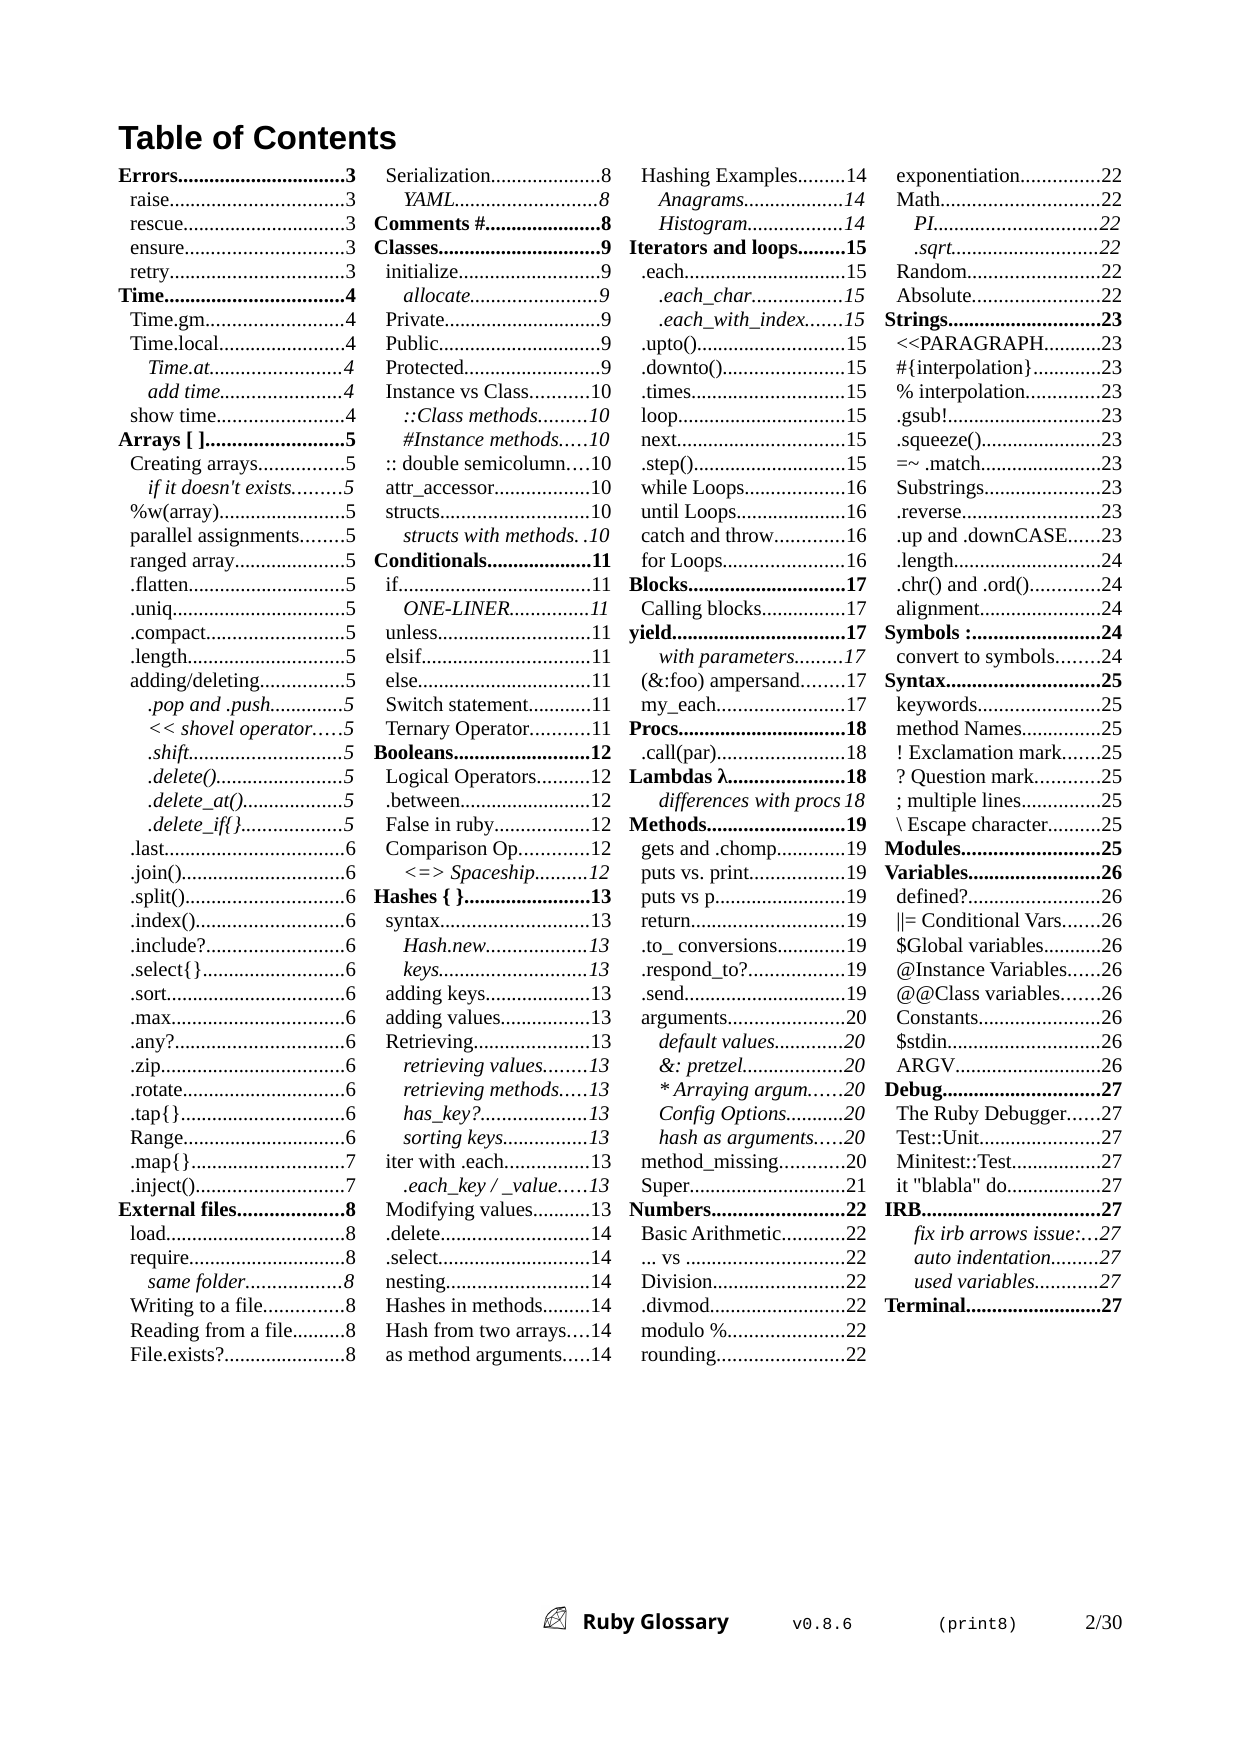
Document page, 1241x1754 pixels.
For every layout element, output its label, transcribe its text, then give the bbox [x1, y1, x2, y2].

text Super 21 [641, 1173, 867, 1197]
text Test::Unit 27 [896, 1125, 1122, 1149]
text hash as arguments 20 [658, 1125, 867, 1149]
text add time 4 [148, 379, 356, 403]
text .times 15 [641, 379, 867, 403]
text .each_key / _value 13 [403, 1173, 611, 1197]
text ARGV 26 [896, 1053, 1122, 1077]
text Calling blocks 17 [641, 596, 867, 620]
text ensure 3 [130, 235, 356, 259]
text retrieving values 13 [403, 1053, 611, 1077]
text Ternary Operator 11 [385, 716, 611, 740]
text Random 22 [896, 259, 1122, 283]
text Time.local 4 [130, 331, 356, 355]
text keys 13 [403, 957, 611, 981]
text YAML 8 [403, 187, 611, 211]
text next 15 [641, 427, 867, 451]
text Strings 23 [884, 307, 1122, 331]
text unless 11 [385, 620, 611, 644]
text :: double semicolumn 10 [385, 451, 611, 475]
text default values 20 [658, 1029, 867, 1053]
text allocate 9 [403, 283, 611, 307]
text yield 17 [629, 620, 867, 644]
text .upto() 15 [641, 331, 867, 355]
text ranged array 5 [130, 547, 356, 572]
text catch and throw 16 [641, 523, 867, 547]
text Errors 3 [118, 162, 356, 187]
text .each_char 15 [658, 283, 867, 307]
text #{interpolation} 23 [896, 355, 1122, 379]
text External files 8 [118, 1197, 356, 1221]
text Substrings 23 [896, 475, 1122, 499]
text Protected 9 [385, 355, 611, 379]
text Methods 19 [629, 812, 867, 836]
text Procs 18 [629, 716, 867, 740]
text ||= Conditional Vars 26 [896, 908, 1122, 932]
text adding/deleting 5 [130, 668, 356, 692]
text while Loops 16 [641, 475, 867, 499]
text require 8 [130, 1245, 356, 1269]
text attr_accessor 10 [385, 475, 611, 499]
text Blocks 17 [629, 572, 867, 596]
text Hashes in methods 14 [385, 1293, 611, 1317]
text .select{} 6 [130, 957, 356, 981]
text Hash.new 13 [403, 932, 611, 957]
text Absolute 22 [896, 283, 1122, 307]
text gets and .chomp 19 [641, 836, 867, 860]
text Math 22 [896, 187, 1122, 211]
text ! Exclamation mark 25 [896, 740, 1122, 764]
text .sort 6 [130, 981, 356, 1005]
text raise 3 [130, 187, 356, 211]
text Symbols : 24 [884, 620, 1122, 644]
text Reading from a file 8 [130, 1317, 356, 1342]
text .inject() 7 [130, 1173, 356, 1197]
text Hashes { } 13 [373, 884, 611, 908]
text .downto() 15 [641, 355, 867, 379]
text .include? 6 [130, 932, 356, 957]
text ::Class methods 10 [403, 403, 611, 427]
text (&:foo) ampersand 17 [641, 668, 867, 692]
picture [541, 1605, 567, 1630]
text File.exists? 8 [130, 1342, 356, 1366]
text iter with .each 13 [385, 1149, 611, 1173]
text rounding 22 [641, 1342, 867, 1366]
text Minitest::Test 27 [896, 1149, 1122, 1173]
text ONE-LINER 11 [403, 596, 611, 620]
text .any? 6 [130, 1029, 356, 1053]
text .delete_at() 5 [148, 788, 356, 812]
text puts vs p 19 [641, 884, 867, 908]
subtitle Table of Contents [118, 118, 1122, 157]
text %w(array) 5 [130, 499, 356, 523]
text .uniq 5 [130, 596, 356, 620]
text .up and .downCASE 23 [896, 523, 1122, 547]
text ... vs .. 22 [641, 1245, 867, 1269]
text used variables 27 [914, 1269, 1122, 1293]
text ? Question mark 25 [896, 764, 1122, 788]
text Time.gm 4 [130, 307, 356, 331]
text return 19 [641, 908, 867, 932]
text IRB 27 [884, 1197, 1122, 1221]
text .zip 6 [130, 1053, 356, 1077]
text Modifying values 13 [385, 1197, 611, 1221]
text Switch statement 11 [385, 692, 611, 716]
text rescue 3 [130, 211, 356, 235]
text retrieving methods 13 [403, 1077, 611, 1101]
text .between 12 [385, 788, 611, 812]
text show time 4 [130, 403, 356, 427]
text Public 9 [385, 331, 611, 355]
text .delete 14 [385, 1221, 611, 1245]
text Modules 25 [884, 836, 1122, 860]
text adding keys 13 [385, 981, 611, 1005]
text * Arraying argum 20 [658, 1077, 867, 1101]
text Conditionals 11 [373, 547, 611, 572]
text fix irb arrows issue: 27 [914, 1221, 1122, 1245]
text .delete_if{} 5 [148, 812, 356, 836]
text .step() 15 [641, 451, 867, 475]
text .chr() and .ord() 24 [896, 572, 1122, 596]
text .reverse 23 [896, 499, 1122, 523]
text << shovel operator 5 [148, 716, 356, 740]
text .respond_to? 19 [641, 957, 867, 981]
text initialize 9 [385, 259, 611, 283]
text Creating arrays 5 [130, 451, 356, 475]
text Hash from two arrays 14 [385, 1317, 611, 1342]
text convert to symbols 24 [896, 644, 1122, 668]
text Variables 26 [884, 860, 1122, 884]
text has_key? 13 [403, 1101, 611, 1125]
text #Instance methods 10 [403, 427, 611, 451]
text .join() 6 [130, 860, 356, 884]
text Time.at 4 [148, 355, 356, 379]
text adding values 13 [385, 1005, 611, 1029]
text @Instance Variables 26 [896, 957, 1122, 981]
text PI 22 [914, 211, 1122, 235]
text .to_ conversions 19 [641, 932, 867, 957]
text structs 10 [385, 499, 611, 523]
text Basic Arithmetic 22 [641, 1221, 867, 1245]
text ; multiple lines 25 [896, 788, 1122, 812]
text if it doesn't exists 5 [148, 475, 356, 499]
text .index() 6 [130, 908, 356, 932]
text <<PARAGRAPH 23 [896, 331, 1122, 355]
text Logical Operators 12 [385, 764, 611, 788]
text Syntax 25 [884, 668, 1122, 692]
text Serialization 8 [385, 162, 611, 187]
text Division 22 [641, 1269, 867, 1293]
text Terminal 27 [884, 1293, 1122, 1317]
text arguments 20 [641, 1005, 867, 1029]
text .send 19 [641, 981, 867, 1005]
text method_missing 20 [641, 1149, 867, 1173]
text .each 15 [641, 259, 867, 283]
text elsif 11 [385, 644, 611, 668]
text Comments # 8 [373, 211, 611, 235]
text nesting 14 [385, 1269, 611, 1293]
text for Loops 16 [641, 547, 867, 572]
text with parameters 17 [658, 644, 867, 668]
text <=> Spaceship 12 [403, 860, 611, 884]
text my_each 17 [641, 692, 867, 716]
text retry 3 [130, 259, 356, 283]
text Debug 27 [884, 1077, 1122, 1101]
text .shift 5 [148, 740, 356, 764]
text The Ruby Debugger 27 [896, 1101, 1122, 1125]
text it "blabla" do 27 [896, 1173, 1122, 1197]
text .tap{} 6 [130, 1101, 356, 1125]
text .delete() 5 [148, 764, 356, 788]
text keywords 25 [896, 692, 1122, 716]
text $Global variables 26 [896, 932, 1122, 957]
text until Loops 16 [641, 499, 867, 523]
text if 11 [385, 572, 611, 596]
text Writing to a file 8 [130, 1293, 356, 1317]
text Retrieving 13 [385, 1029, 611, 1053]
text .call(par) 18 [641, 740, 867, 764]
text \ Escape character 25 [896, 812, 1122, 836]
text Classes 9 [373, 235, 611, 259]
text syntax 13 [385, 908, 611, 932]
text auto indentation 27 [914, 1245, 1122, 1269]
text .each_with_index 15 [658, 307, 867, 331]
text sorting keys 13 [403, 1125, 611, 1149]
text Histogram 14 [658, 211, 867, 235]
text load 8 [130, 1221, 356, 1245]
text Constants 26 [896, 1005, 1122, 1029]
text =~ .match 23 [896, 451, 1122, 475]
text defined? 26 [896, 884, 1122, 908]
text Time 4 [118, 283, 356, 307]
text loop 15 [641, 403, 867, 427]
text modulo % 22 [641, 1317, 867, 1342]
text parallel assignments 5 [130, 523, 356, 547]
text puts vs. print 19 [641, 860, 867, 884]
text structs with methods 10 [403, 523, 611, 547]
text .divmod 22 [641, 1293, 867, 1317]
text same folder 8 [148, 1269, 356, 1293]
text $stdin 26 [896, 1029, 1122, 1053]
text Config Options 20 [658, 1101, 867, 1125]
text .max 6 [130, 1005, 356, 1029]
text .rotate 6 [130, 1077, 356, 1101]
text .split() 6 [130, 884, 356, 908]
text Booleans 12 [373, 740, 611, 764]
text % interpolation 23 [896, 379, 1122, 403]
text .length 24 [896, 547, 1122, 572]
text Hashing Examples 14 [641, 162, 867, 187]
text Numbers 22 [629, 1197, 867, 1221]
text .gsub! 23 [896, 403, 1122, 427]
text Anagrams 14 [658, 187, 867, 211]
text .sqrt 22 [914, 235, 1122, 259]
text Private 9 [385, 307, 611, 331]
text &: pretzel 20 [658, 1053, 867, 1077]
text .map{} 7 [130, 1149, 356, 1173]
text alignment 24 [896, 596, 1122, 620]
text @@Class variables 26 [896, 981, 1122, 1005]
text method Names 25 [896, 716, 1122, 740]
text .length 5 [130, 644, 356, 668]
text Comparison Op 12 [385, 836, 611, 860]
text else 11 [385, 668, 611, 692]
text Arrays [ ] 5 [118, 427, 356, 451]
text as method arguments 14 [385, 1342, 611, 1366]
text Iterators and loops 15 [629, 235, 867, 259]
text .squeeze() 23 [896, 427, 1122, 451]
text Instance vs Class 10 [385, 379, 611, 403]
text .pop and .push 5 [148, 692, 356, 716]
text differences with procs 18 [658, 788, 867, 812]
text .select 14 [385, 1245, 611, 1269]
text .flatten 5 [130, 572, 356, 596]
text .compact 5 [130, 620, 356, 644]
text exponentiation 22 [896, 162, 1122, 187]
text False in ruby 12 [385, 812, 611, 836]
text Lambdas λ 18 [629, 764, 867, 788]
text .last 6 [130, 836, 356, 860]
text Range 6 [130, 1125, 356, 1149]
